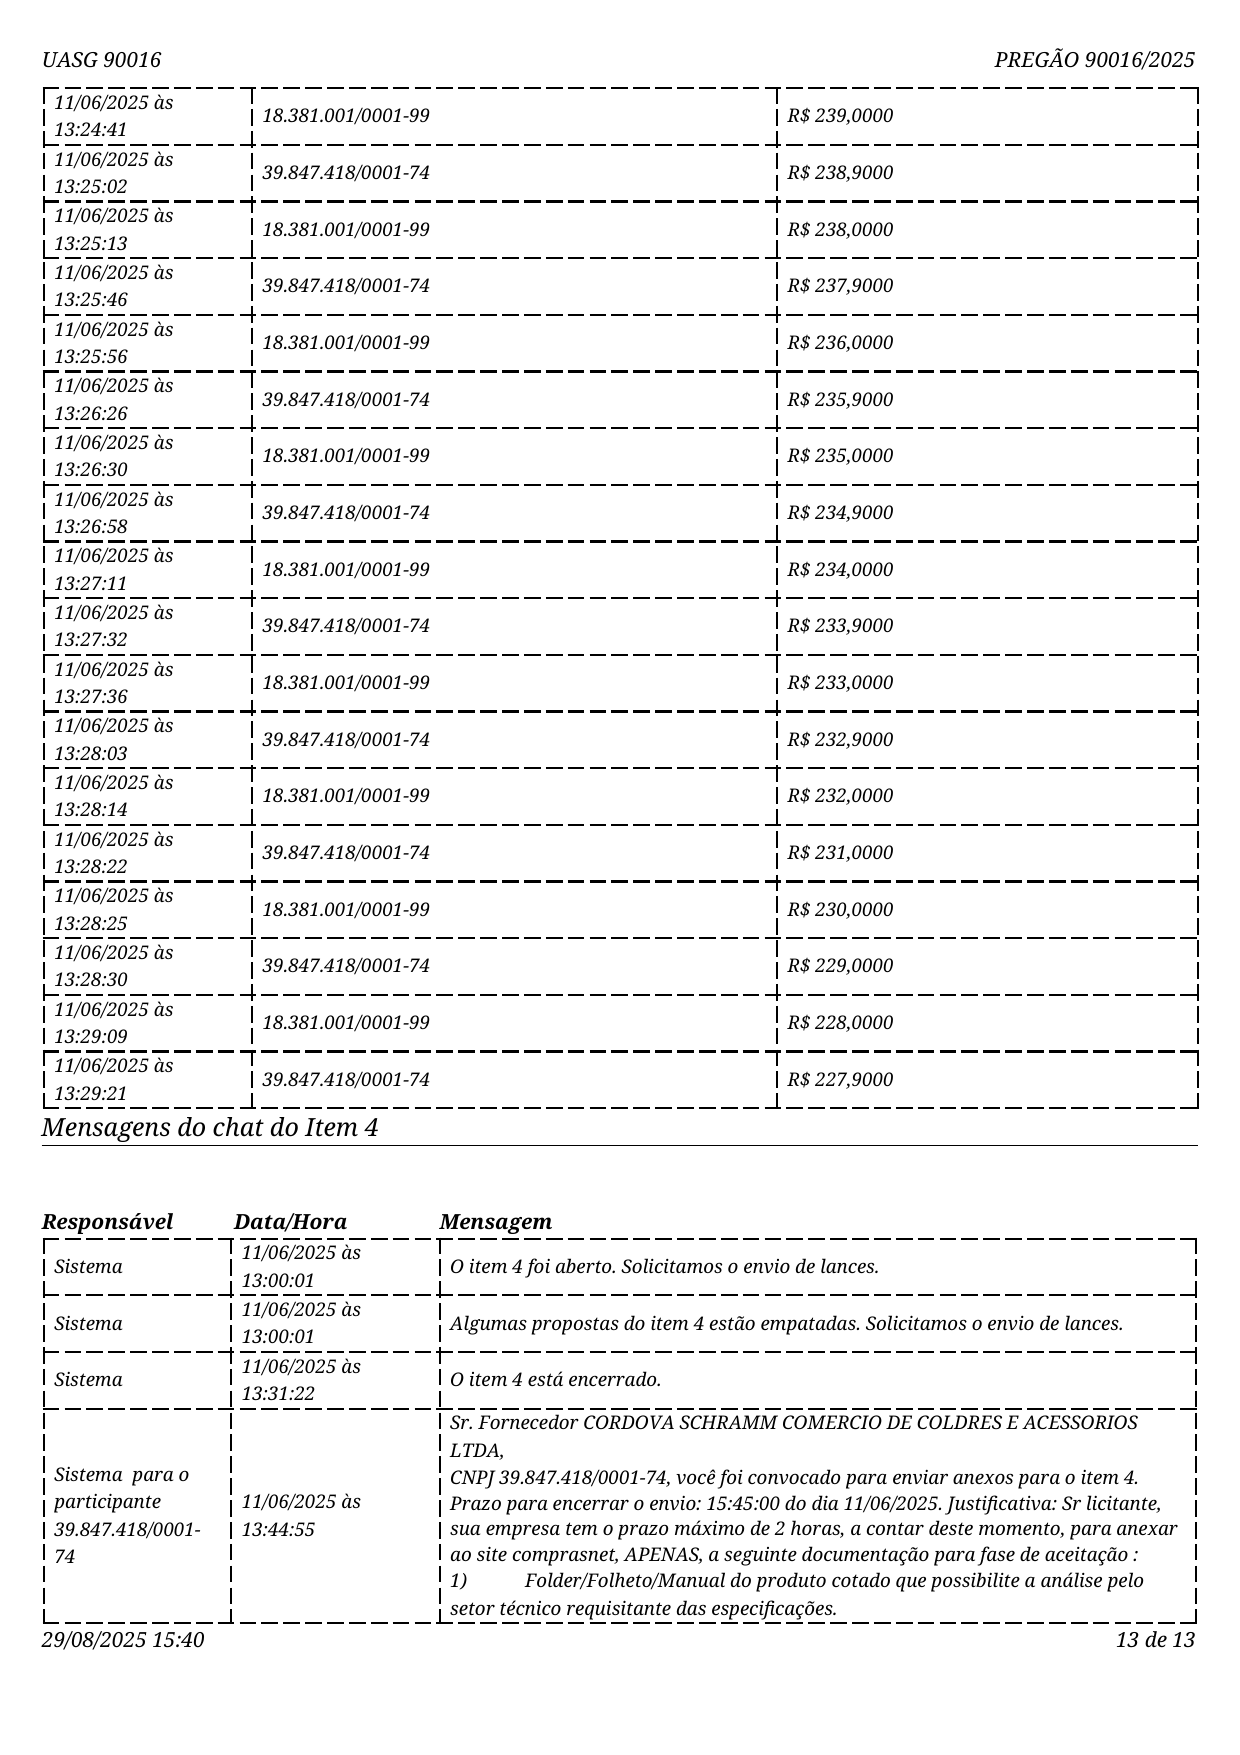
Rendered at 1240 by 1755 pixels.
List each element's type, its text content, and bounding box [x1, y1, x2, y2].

table_cell 11/06/2025 às 13:29:09 [44, 994, 252, 1050]
table_cell 18.381.001/0001-99 [252, 767, 777, 824]
table_cell 11/06/2025 às 13:28:30 [44, 937, 252, 994]
table_cell R$ 233,9000 [777, 597, 1198, 654]
table_cell Sistema para o participante 39.847.418/0001-74 [44, 1408, 231, 1622]
table_cell R$ 235,9000 [777, 370, 1198, 427]
subtitle Mensagens do chat do Item 4 [41, 1109, 1198, 1143]
table_cell R$ 234,9000 [777, 484, 1198, 540]
table_cell 11/06/2025 às 13:28:14 [44, 767, 252, 824]
table_cell 18.381.001/0001-99 [252, 314, 777, 370]
table_cell 11/06/2025 às 13:25:02 [44, 144, 252, 200]
table_cell R$ 236,0000 [777, 314, 1198, 370]
table_cell R$ 235,0000 [777, 427, 1198, 484]
table_cell 39.847.418/0001-74 [252, 144, 777, 200]
table_cell 18.381.001/0001-99 [252, 427, 777, 484]
table_cell 18.381.001/0001-99 [252, 994, 777, 1050]
table_cell 11/06/2025 às 13:27:11 [44, 540, 252, 597]
table_cell R$ 232,0000 [777, 767, 1198, 824]
table_cell 39.847.418/0001-74 [252, 937, 777, 994]
table_cell Algumas propostas do item 4 estão empatadas. Solicitamos o envio de lances. [440, 1294, 1196, 1351]
table_header O item 4 foi aberto. Solicitamos o envio de lances. [440, 1238, 1196, 1294]
table_cell 39.847.418/0001-74 [252, 710, 777, 767]
table_header Sistema [44, 1238, 231, 1294]
table_cell R$ 230,0000 [777, 880, 1198, 937]
table_cell 18.381.001/0001-99 [252, 540, 777, 597]
table_cell Sr. Fornecedor CORDOVA SCHRAMM COMERCIO DE COLDRES E ACESSORIOS LTDA, CNPJ 39.847.418/0001-74, você foi convocado para enviar anexos para o item 4. Prazo para encerrar o envio: 15:45:00 do dia 11/06/2025. Justificativa: Sr licitante, sua empresa tem o prazo máximo de 2 horas, a contar deste momento, para anexar ao site comprasnet, APENAS, a seguinte documentação para fase de aceitação : 1) Folder/Folheto/Manual do produto cotado que possibilite a análise pelo setor técnico requisitante das especificações. [440, 1408, 1196, 1622]
table_cell Sistema [44, 1351, 231, 1407]
table_cell R$ 231,0000 [777, 824, 1198, 880]
table_cell 11/06/2025 às 13:31:22 [231, 1351, 439, 1407]
table_cell 11/06/2025 às 13:25:13 [44, 200, 252, 257]
table_cell R$ 234,0000 [777, 540, 1198, 597]
table_cell 11/06/2025 às 13:28:22 [44, 824, 252, 880]
table_cell 18.381.001/0001-99 [252, 654, 777, 710]
table_cell 11/06/2025 às 13:27:36 [44, 654, 252, 710]
table_cell 11/06/2025 às 13:26:26 [44, 370, 252, 427]
table_cell 39.847.418/0001-74 [252, 1050, 777, 1107]
table_cell 11/06/2025 às 13:29:21 [44, 1050, 252, 1107]
table_cell 11/06/2025 às 13:27:32 [44, 597, 252, 654]
table_cell 11/06/2025 às 13:28:03 [44, 710, 252, 767]
table_cell 11/06/2025 às 13:28:25 [44, 880, 252, 937]
table_cell R$ 239,0000 [777, 87, 1198, 144]
table_cell R$ 227,9000 [777, 1050, 1198, 1107]
table_cell 18.381.001/0001-99 [252, 200, 777, 257]
table_cell 11/06/2025 às 13:25:46 [44, 257, 252, 314]
table_cell 11/06/2025 às 13:44:55 [231, 1408, 439, 1622]
table_cell O item 4 está encerrado. [440, 1351, 1196, 1407]
table_cell 11/06/2025 às 13:26:58 [44, 484, 252, 540]
table_cell 18.381.001/0001-99 [252, 880, 777, 937]
table_cell 11/06/2025 às 13:24:41 [44, 87, 252, 144]
table_cell R$ 228,0000 [777, 994, 1198, 1050]
table_cell 39.847.418/0001-74 [252, 370, 777, 427]
table_cell R$ 233,0000 [777, 654, 1198, 710]
table_cell 39.847.418/0001-74 [252, 824, 777, 880]
table_cell 11/06/2025 às 13:00:01 [231, 1294, 439, 1351]
table_cell R$ 237,9000 [777, 257, 1198, 314]
table_cell 11/06/2025 às 13:26:30 [44, 427, 252, 484]
table_header 11/06/2025 às 13:00:01 [231, 1238, 439, 1294]
table_cell R$ 229,0000 [777, 937, 1198, 994]
table_cell 39.847.418/0001-74 [252, 597, 777, 654]
table_cell R$ 232,9000 [777, 710, 1198, 767]
table_cell 18.381.001/0001-99 [252, 87, 777, 144]
table_cell 39.847.418/0001-74 [252, 257, 777, 314]
text Responsável Data/Hora Mensagem [42, 1207, 1198, 1235]
table_cell Sistema [44, 1294, 231, 1351]
table_cell R$ 238,9000 [777, 144, 1198, 200]
table_cell 11/06/2025 às 13:25:56 [44, 314, 252, 370]
table_cell R$ 238,0000 [777, 200, 1198, 257]
table_cell 39.847.418/0001-74 [252, 484, 777, 540]
